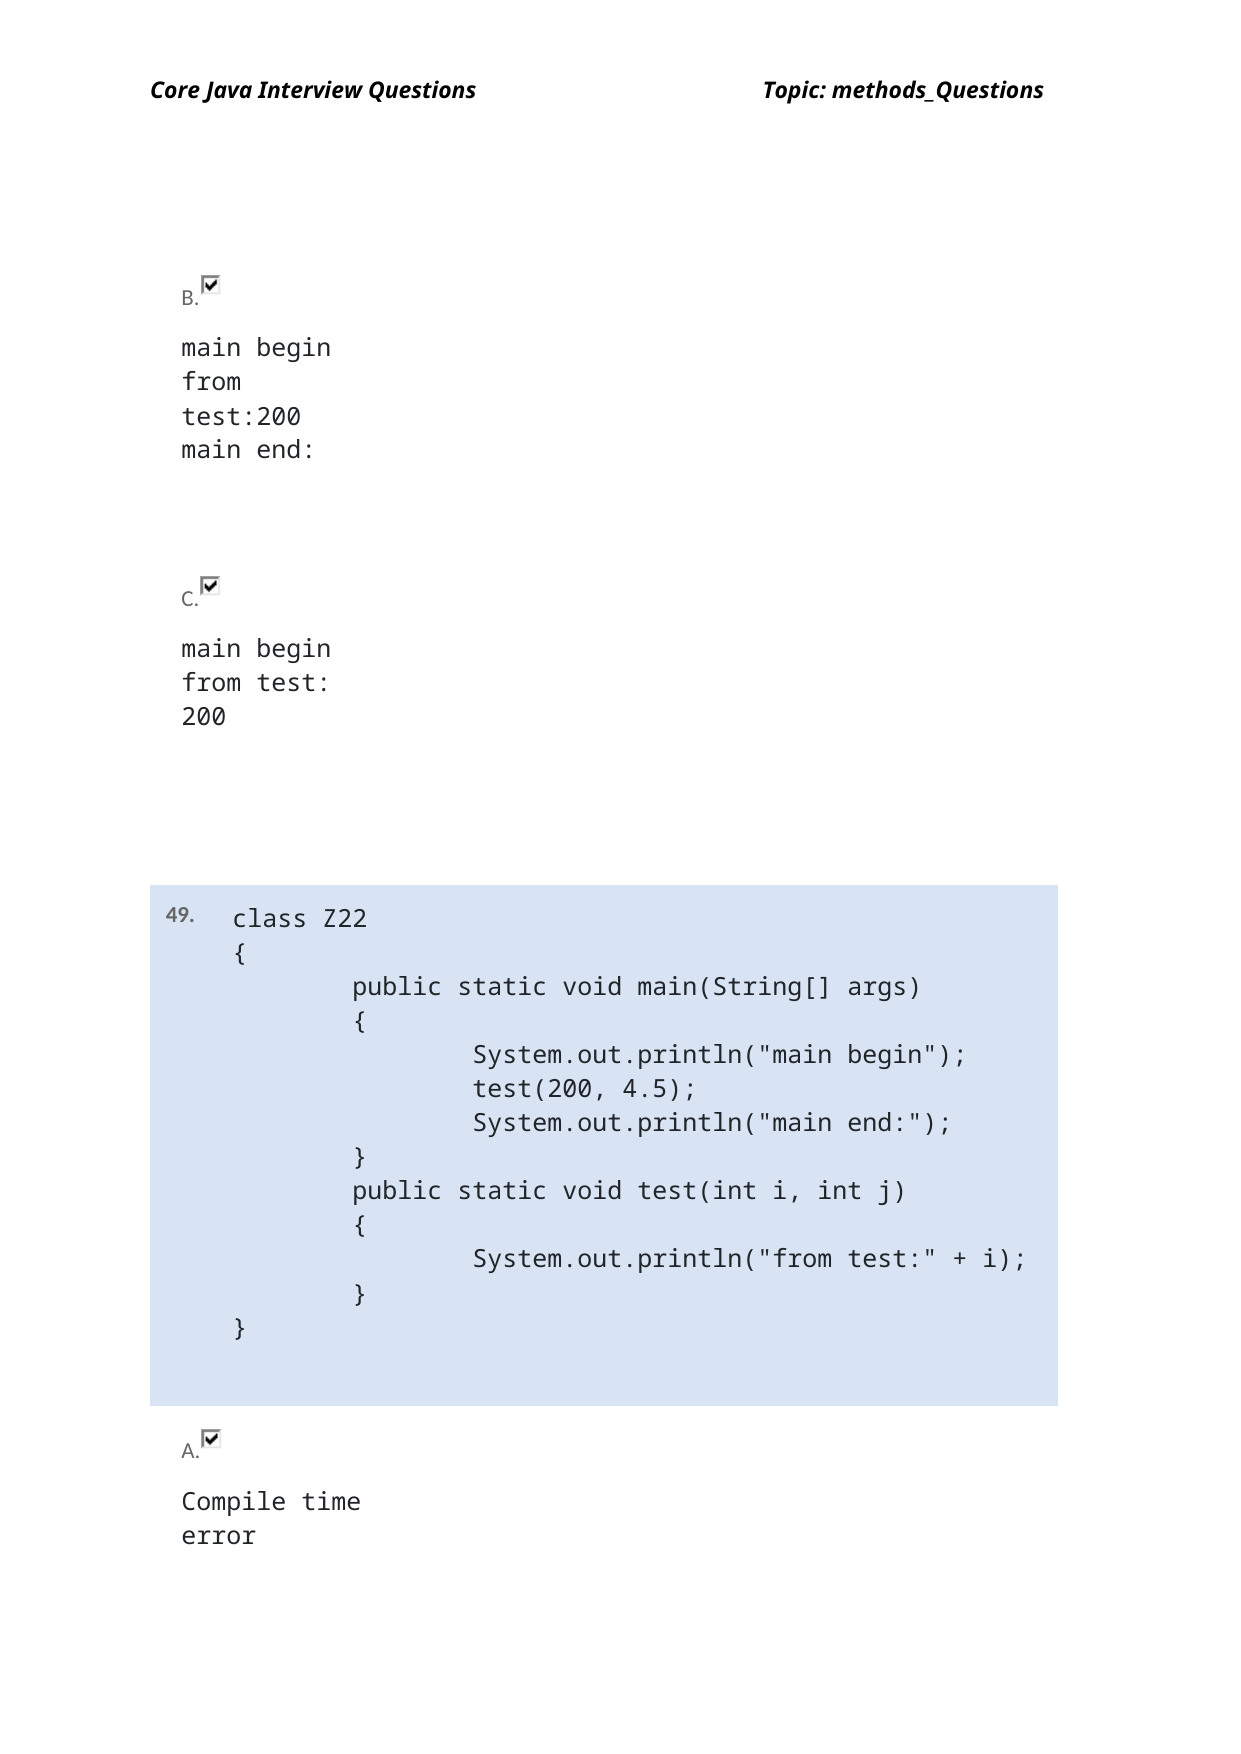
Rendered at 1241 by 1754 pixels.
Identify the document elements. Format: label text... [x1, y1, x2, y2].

table_cell [150, 1406, 1090, 1601]
table_header 49. [150, 885, 216, 1406]
table_header [1058, 885, 1090, 1406]
table_header A. Compile time error [181, 1421, 442, 1586]
table_header [181, 166, 442, 268]
table_header class Z22 { public static void main(String[] args) { System.out.println("main begin"); test(200, 4.5); System.out.println("main end:"); } public static void test(int i, int j) { System.out.println("from test:" + i); } } [216, 885, 1058, 1406]
table_cell [150, 150, 1090, 885]
table_header B. main begin from test:200 main end: [181, 268, 360, 568]
table_header C. main begin from test: 200 [181, 569, 374, 869]
